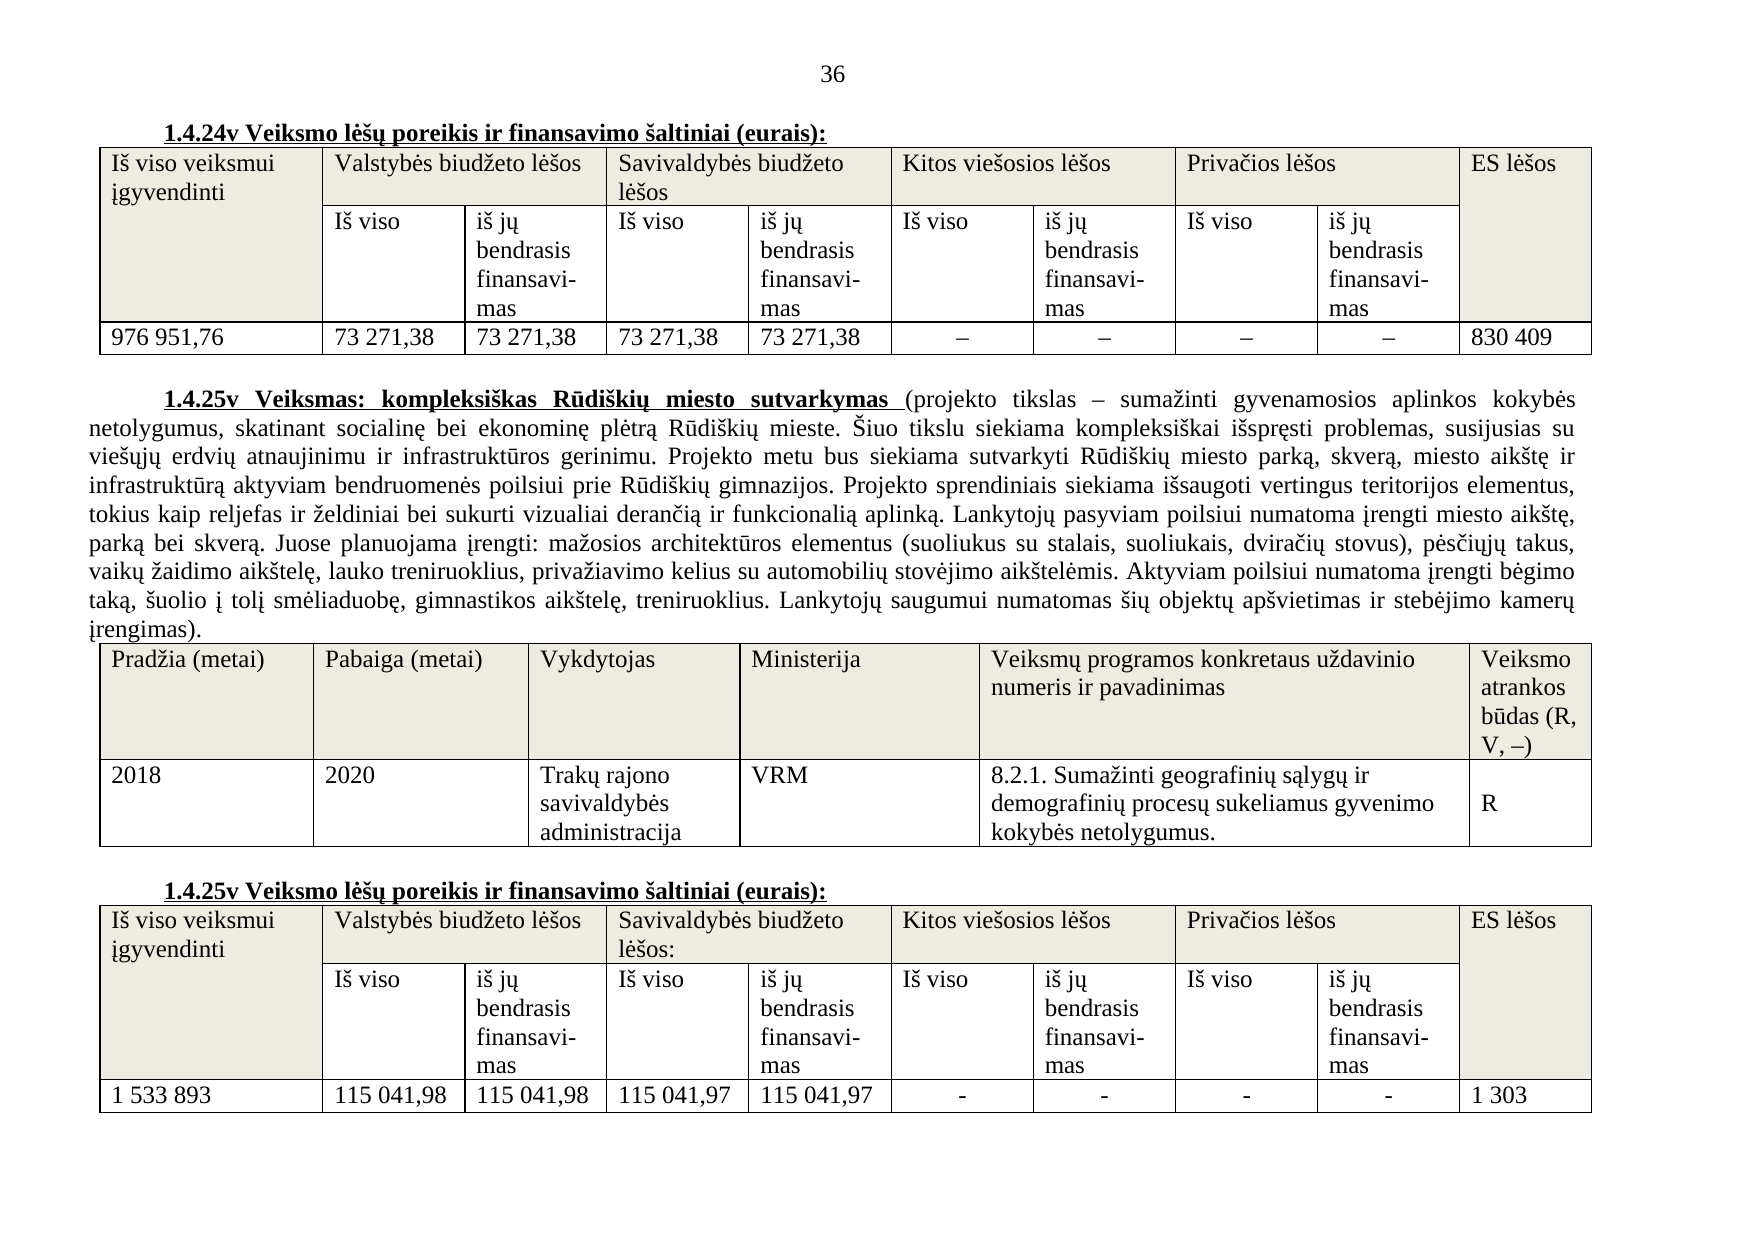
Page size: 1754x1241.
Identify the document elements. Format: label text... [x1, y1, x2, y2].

table_cell 1 303 [1460, 1080, 1591, 1112]
table_cell iš jų bendrasis finansavi- mas [466, 964, 606, 1079]
table_header Pradžia (metai) [101, 644, 313, 759]
table_cell Iš viso [892, 964, 1033, 1079]
table_header Vykdytojas [529, 644, 739, 759]
table_cell - [1318, 1080, 1459, 1112]
table_cell VRM [741, 760, 979, 846]
table_cell Trakų rajono savivaldybės administracija [529, 760, 739, 846]
table_header Valstybės biudžeto lėšos [323, 148, 606, 205]
table_cell iš jų bendrasis finansavi- mas [466, 206, 606, 321]
table_cell 2018 [101, 760, 313, 846]
text 1.4.25v Veiksmo lėšų poreikis ir finansavimo šaltiniai (eurais): [89, 876, 1577, 904]
table_cell 976 951,76 [101, 323, 322, 354]
table_header Pabaiga (metai) [314, 644, 528, 759]
table_header Valstybės biudžeto lėšos [323, 906, 606, 963]
table_cell – [1318, 323, 1459, 354]
table_header Iš viso veiksmui įgyvendinti [101, 906, 322, 1079]
table_header Kitos viešosios lėšos [892, 148, 1175, 205]
table_cell 2020 [314, 760, 528, 846]
table_cell iš jų bendrasis finansavi- mas [1034, 206, 1175, 321]
table_header ES lėšos [1460, 906, 1591, 1079]
table_header ES lėšos [1460, 148, 1591, 321]
table_header Savivaldybės biudžeto lėšos: [607, 906, 891, 963]
table_cell 8.2.1. Sumažinti geografinių sąlygų ir demografinių procesų sukeliamus gyvenimo kokybės netolygumus. [980, 760, 1469, 846]
table_cell iš jų bendrasis finansavi- mas [1034, 964, 1175, 1079]
table_cell Iš viso [1176, 206, 1317, 321]
text 1.4.24v Veiksmo lėšų poreikis ir finansavimo šaltiniai (eurais): [89, 118, 1577, 147]
table_cell Iš viso [892, 206, 1033, 321]
table_cell 115 041,97 [607, 1080, 748, 1112]
table_cell 115 041,97 [749, 1080, 891, 1112]
table_cell – [1034, 323, 1175, 354]
table_cell 73 271,38 [607, 323, 748, 354]
table_cell 1 533 893 [101, 1080, 322, 1112]
table_header Privačios lėšos [1176, 906, 1459, 963]
table_header Privačios lėšos [1176, 148, 1459, 205]
table_cell 115 041,98 [466, 1080, 606, 1112]
table_header Veiksmo atrankos būdas (R, V, –) [1470, 644, 1591, 759]
table_cell 115 041,98 [323, 1080, 464, 1112]
text 1.4.25v Veiksmas: kompleksiškas Rūdiškių miesto sutvarkymas (projekto tikslas – sumažinti gyvenamosios aplinkos kokybės netolygumus, skatinant socialinę bei ekonominę plėtrą Rūdiškių mieste. Šiuo tikslu siekiama kompleksiškai išspręsti problemas, susijusias su viešųjų erdvių atnaujinimu ir infrastruktūros gerinimu. Projekto metu bus siekiama sutvarkyti Rūdiškių miesto parką, skverą, miesto aikštę ir infrastruktūrą aktyviam bendruomenės poilsiui prie Rūdiškių gimnazijos. Projekto sprendiniais siekiama išsaugoti vertingus teritorijos elementus, tokius kaip reljefas ir želdiniai bei sukurti vizualiai derančią ir funkcionalią aplinką. Lankytojų pasyviam poilsiui numatoma įrengti miesto aikštę, parką bei skverą. Juose planuojama įrengti: mažosios architektūros elementus (suoliukus su stalais, suoliukais, dviračių stovus), pėsčiųjų takus, vaikų žaidimo aikštelę, lauko treniruoklius, privažiavimo kelius su automobilių stovėjimo aikštelėmis. Aktyviam poilsiui numatoma įrengti bėgimo taką, šuolio į tolį smėliaduobę, gimnastikos aikštelę, treniruoklius. Lankytojų saugumui numatomas šių objektų apšvietimas ir stebėjimo kamerų įrengimas). [89, 384, 1577, 643]
table_cell – [892, 323, 1033, 354]
table_cell - [892, 1080, 1033, 1112]
table_header Iš viso veiksmui įgyvendinti [101, 148, 322, 321]
table_cell – [1176, 323, 1317, 354]
table_cell iš jų bendrasis finansavi- mas [1318, 206, 1459, 321]
table_cell - [1034, 1080, 1175, 1112]
table_header Ministerija [741, 644, 979, 759]
table_cell Iš viso [1176, 964, 1317, 1079]
table_cell 73 271,38 [323, 323, 464, 354]
table_cell iš jų bendrasis finansavi- mas [749, 964, 891, 1079]
table_cell 73 271,38 [466, 323, 606, 354]
table_cell Iš viso [323, 206, 464, 321]
table_header Veiksmų programos konkretaus uždavinio numeris ir pavadinimas [980, 644, 1469, 759]
table_cell 73 271,38 [749, 323, 891, 354]
table_cell Iš viso [323, 964, 464, 1079]
table_cell iš jų bendrasis finansavi- mas [749, 206, 891, 321]
table_cell Iš viso [607, 206, 748, 321]
table_cell 830 409 [1460, 323, 1591, 354]
table_cell - [1176, 1080, 1317, 1112]
table_header Savivaldybės biudžeto lėšos [607, 148, 891, 205]
table_header Kitos viešosios lėšos [892, 906, 1175, 963]
table_cell Iš viso [607, 964, 748, 1079]
table_cell R [1470, 760, 1591, 846]
table_cell iš jų bendrasis finansavi- mas [1318, 964, 1459, 1079]
